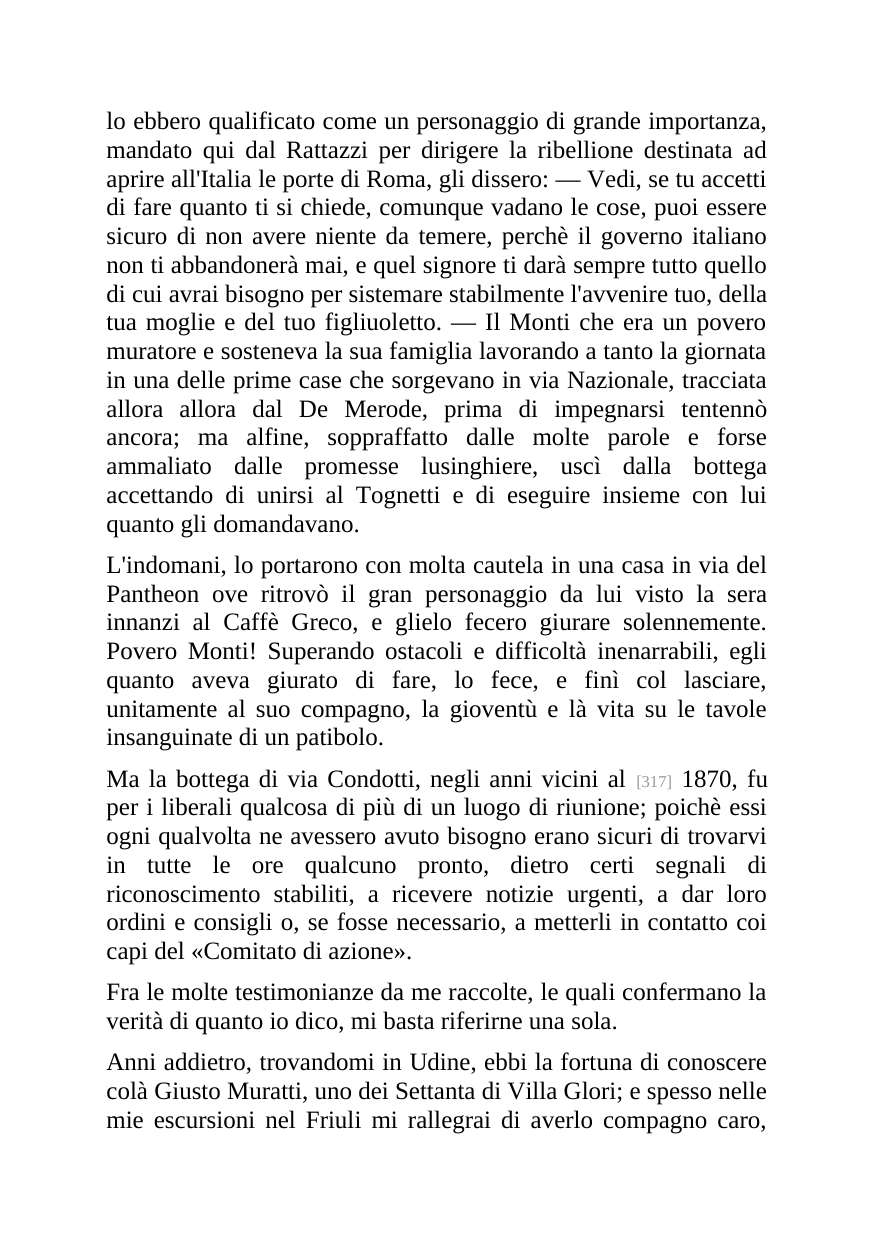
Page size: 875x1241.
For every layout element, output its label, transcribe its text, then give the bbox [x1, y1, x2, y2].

text Fra le molte testimonianze da me raccolte, le quali confermano la verità di quanto io dico, mi basta riferirne una sola. [106, 977, 768, 1035]
text L'indomani, lo portarono con molta cautela in una casa in via del Pantheon ove ritrovò il gran personaggio da lui visto la sera innanzi al Caffè Greco, e glielo fecero giurare solennemente. Povero Monti! Superando ostacoli e difficoltà inenarrabili, egli quanto aveva giurato di fare, lo fece, e finì col lasciare, unitamente al suo compagno, la gioventù e là vita su le tavole insanguinate di un patibolo. [106, 550, 768, 751]
text lo ebbero qualificato come un personaggio di grande importanza, mandato qui dal Rattazzi per dirigere la ribellione destinata ad aprire all'Italia le porte di Roma, gli dissero: — Vedi, se tu accetti di fare quanto ti si chiede, comunque vadano le cose, puoi essere sicuro di non avere niente da temere, perchè il governo italiano non ti abbandonerà mai, e quel signore ti darà sempre tutto quello di cui avrai bisogno per sistemare stabilmente l'avvenire tuo, della tua moglie e del tuo figliuoletto. — Il Monti che era un povero muratore e sosteneva la sua famiglia lavorando a tanto la giornata in una delle prime case che sorgevano in via Nazionale, tracciata allora allora dal De Merode, prima di impegnarsi tentennò ancora; ma alfine, soppraffatto dalle molte parole e forse ammaliato dalle promesse lusinghiere, uscì dalla bottega accettando di unirsi al Tognetti e di eseguire insieme con lui quanto gli domandavano. [106, 106, 768, 537]
text Anni addietro, trovandomi in Udine, ebbi la fortuna di conoscere colà Giusto Muratti, uno dei Settanta di Villa Glori; e spesso nelle mie escursioni nel Friuli mi rallegrai di averlo compagno caro, [106, 1047, 768, 1134]
text Ma la bottega di via Condotti, negli anni vicini al [317] 1870, fu per i liberali qualcosa di più di un luogo di riunione; poichè essi ogni qualvolta ne avessero avuto bisogno erano sicuri di trovarvi in tutte le ore qualcuno pronto, dietro certi segnali di riconoscimento stabiliti, a ricevere notizie urgenti, a dar loro ordini e consigli o, se fosse necessario, a metterli in contatto coi capi del «Comitato di azione». [106, 764, 768, 965]
